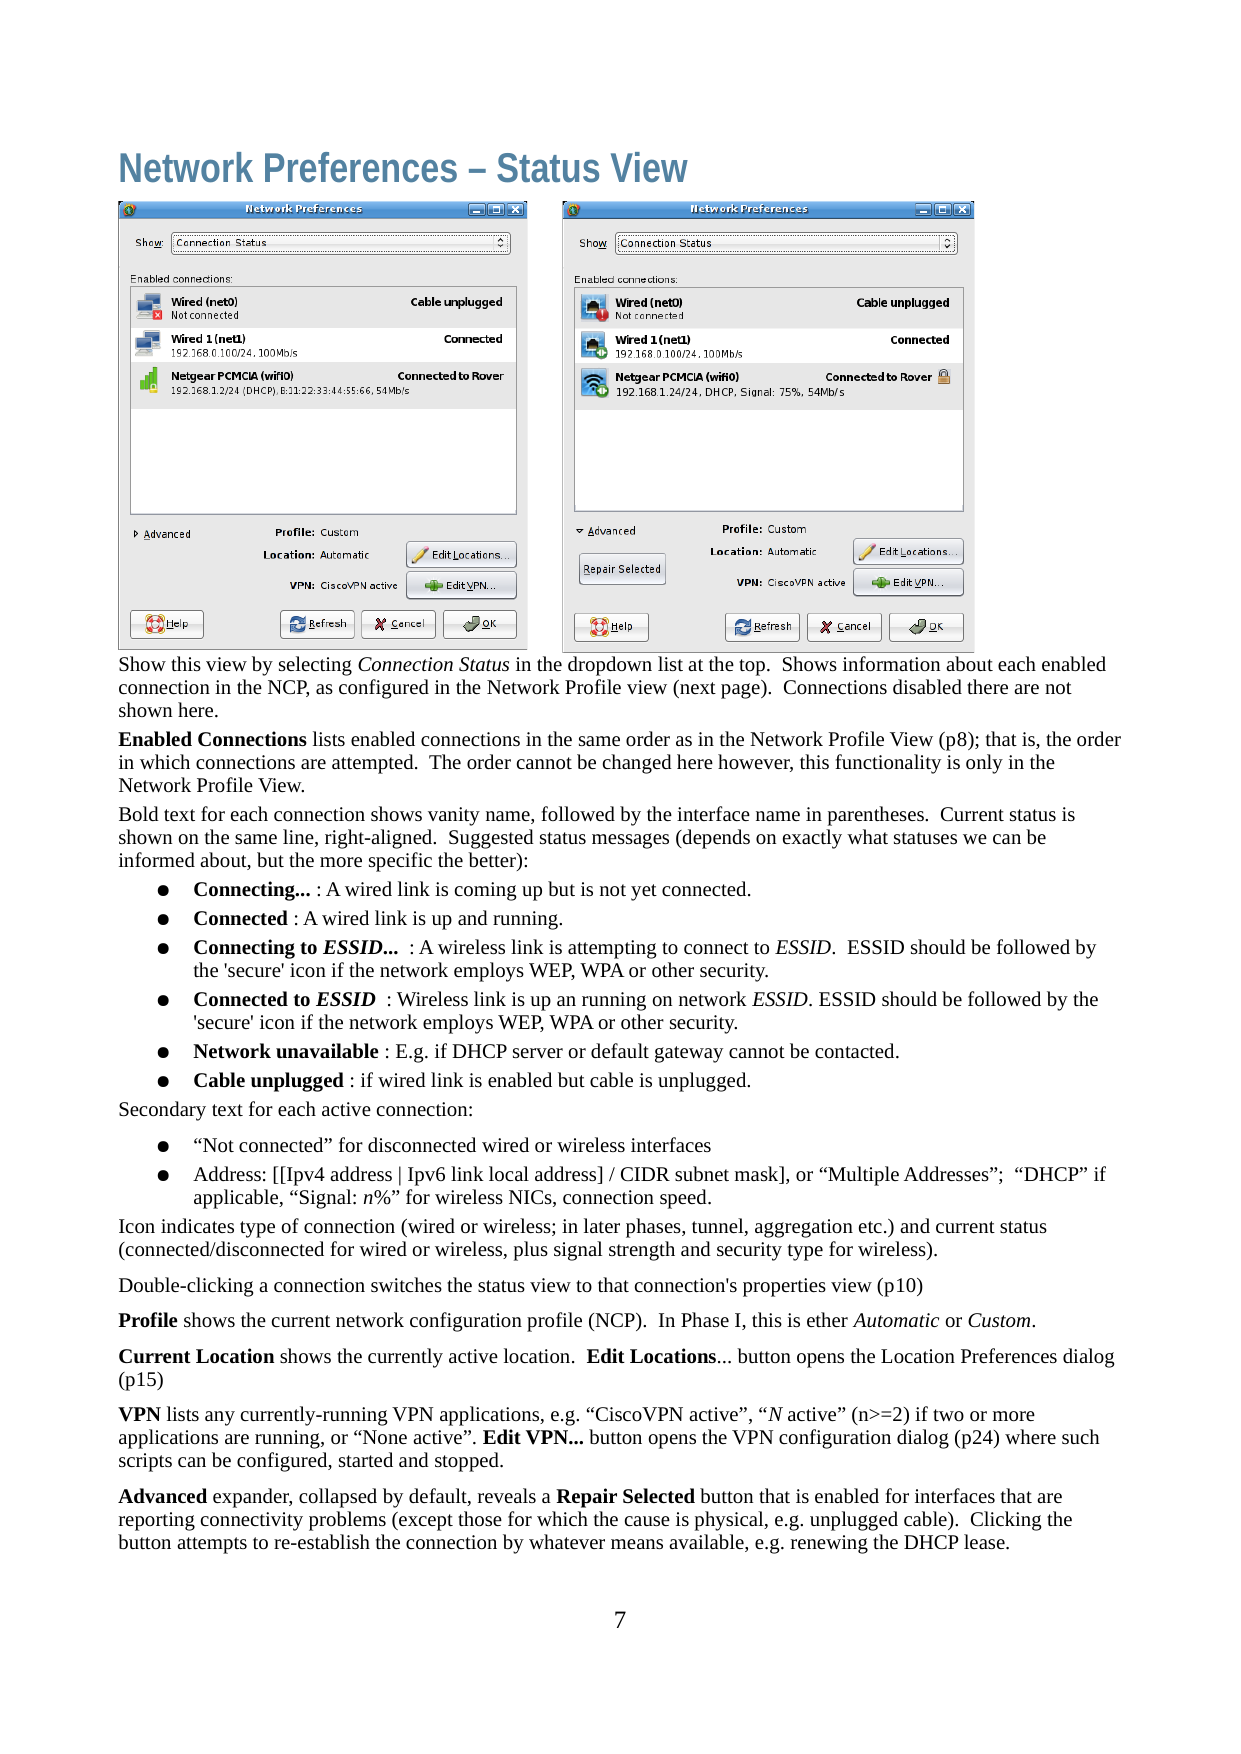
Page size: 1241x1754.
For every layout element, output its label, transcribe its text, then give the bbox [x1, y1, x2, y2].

text Enabled Connections lists enabled connections in the same order as in the Network Profile View (p8); that is, the order in which connections are attempted. The order cannot be changed here however, this functionality is only in the Network Profile View. [118, 728, 1122, 797]
text Double-clicking a connection switches the status view to that connection's properties view (p10) [118, 1273, 1122, 1296]
list Connected : A wired link is up and running. [156, 907, 1122, 930]
list Connecting... : A wired link is coming up but is not yet connected. [156, 878, 1122, 901]
list “Not connected” for disconnected wired or wireless interfaces [156, 1134, 1122, 1157]
list Address: [[Ipv4 address | Ipv6 link local address] / CIDR subnet mask], or “Multiple Addresses”; “DHCP” if applicable, “Signal: n%” for wireless NICs, connection speed. [156, 1163, 1122, 1209]
text Bold text for each connection shows vanity name, followed by the interface name in parentheses. Current status is shown on the same line, right-aligned. Suggested status messages (depends on exactly what statuses we can be informed about, but the more specific the better): [118, 803, 1122, 872]
list Connecting to ESSID... : A wireless link is attempting to connect to ESSID. ESSID should be followed by the 'secure' icon if the network employs WEP, WPA or other security. [156, 936, 1122, 982]
text Secondary text for each active connection: [118, 1098, 1122, 1121]
text Show this view by selecting Connection Status in the dropdown list at the top. Shows information about each enabled connection in the NCP, as configured in the Network Profile view (next page). Connections disabled there are not shown here. [118, 653, 1122, 722]
text Icon indicates type of connection (wired or wireless; in later phases, tunnel, aggregation etc.) and current status (connected/disconnected for wired or wireless, plus signal strength and security type for wireless). [118, 1215, 1122, 1261]
text Profile shows the current network configuration profile (NCP). In Phase I, this is ether Automatic or Custom. [118, 1309, 1122, 1332]
text Advanced expander, collapsed by default, reveals a Repair Selected button that is enabled for interfaces that are reporting connectivity problems (except those for which the cause is physical, e.g. unplugged cable). Clicking the button attempts to re-establish the connection by whatever means available, e.g. renewing the DHCP lease. [118, 1484, 1122, 1554]
text Current Location shows the currently active location. Edit Locations... button opens the Location Preferences dialog (p15) [118, 1344, 1122, 1391]
picture [562, 201, 975, 653]
list Connected to ESSID : Wireless link is up an running on network ESSID. ESSID should be followed by the 'secure' icon if the network employs WEP, WPA or other security. [156, 988, 1122, 1034]
subtitle Network Preferences – Status View [118, 143, 1122, 191]
picture [118, 201, 528, 650]
text VPN lists any currently-running VPN applications, e.g. “CiscoVPN active”, “N active” (n>=2) if two or more applications are running, or “None active”. Edit VPN... button opens the VPN configuration dialog (p24) where such scripts can be configured, started and stopped. [118, 1403, 1122, 1472]
list Network unavailable : E.g. if DHCP server or default gateway cannot be contacted. [156, 1040, 1122, 1063]
list Cable unplugged : if wired link is enabled but cable is unplugged. [156, 1069, 1122, 1092]
